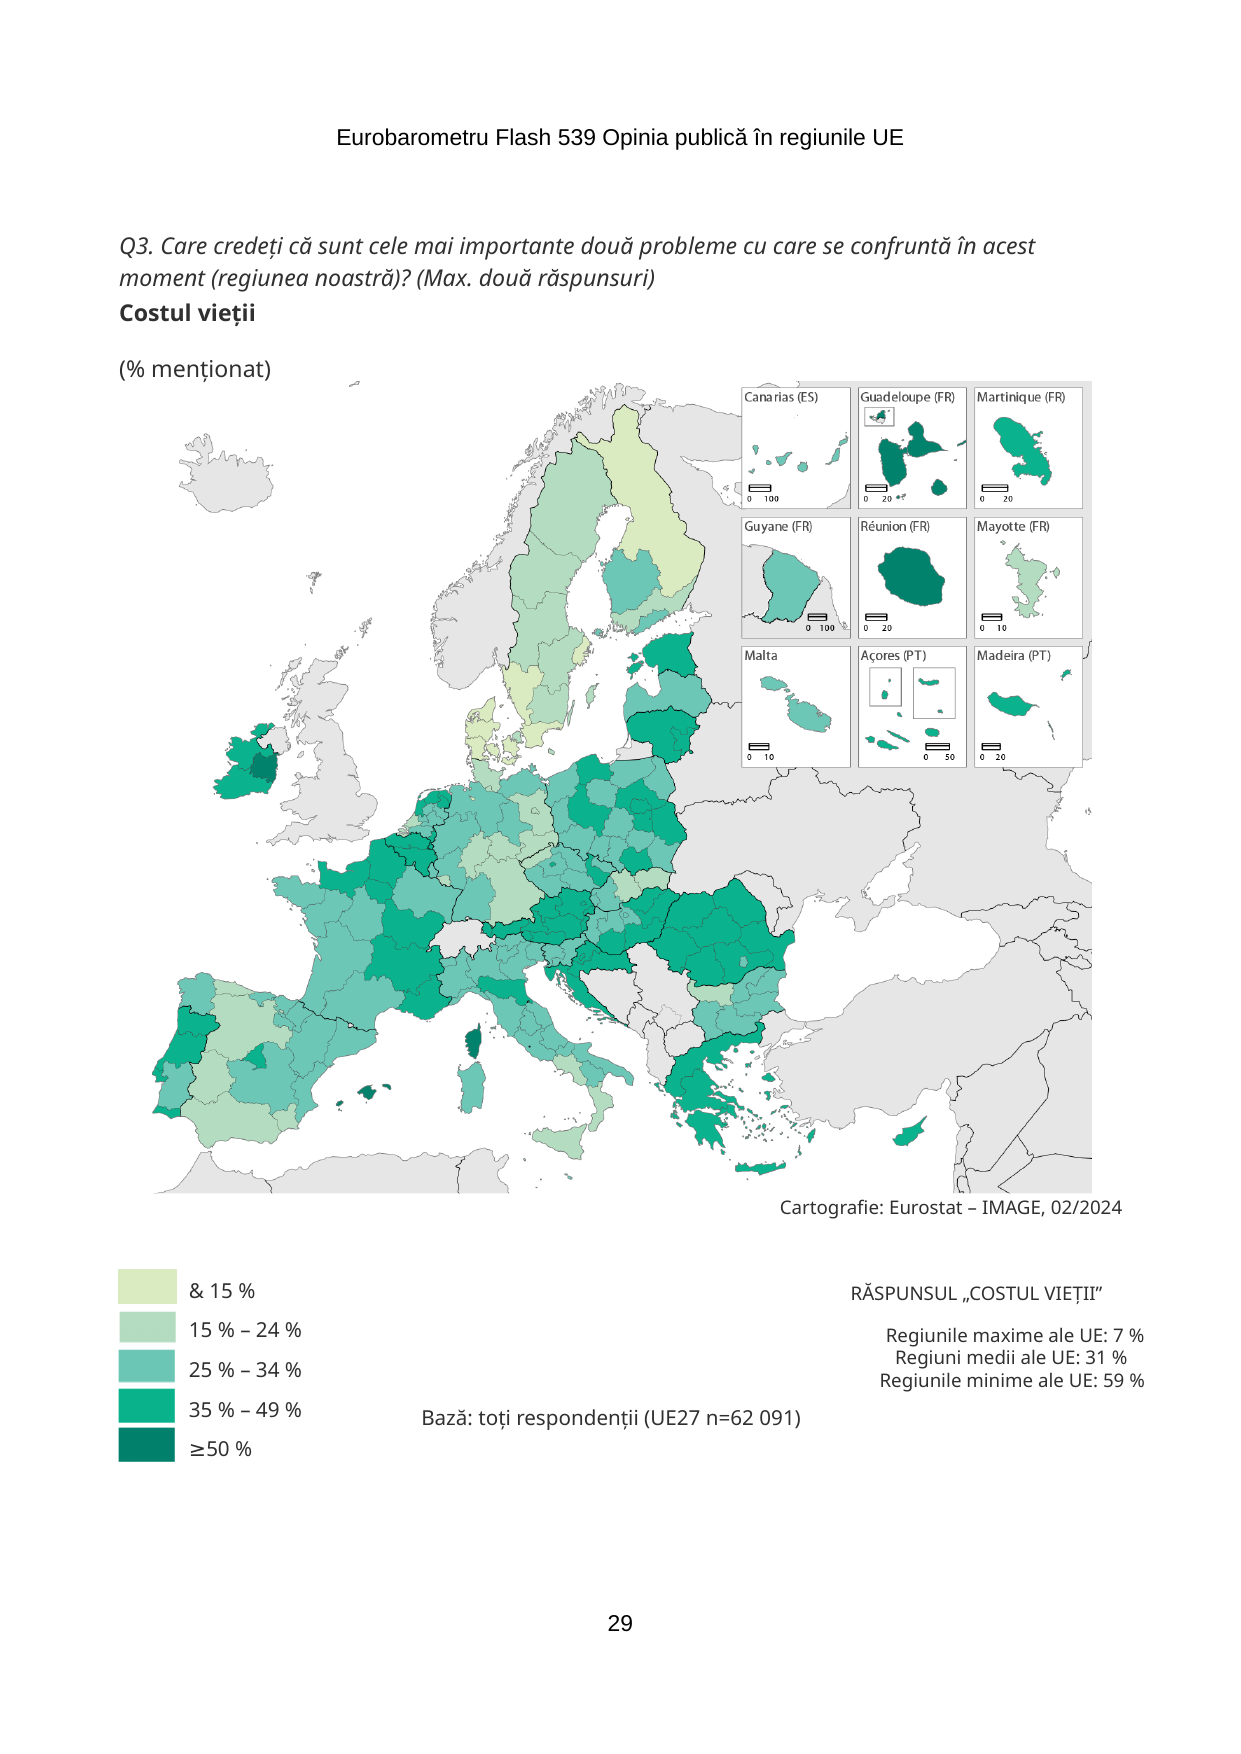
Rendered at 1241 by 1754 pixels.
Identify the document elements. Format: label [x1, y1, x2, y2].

picture [120, 1312, 175, 1343]
picture [119, 1428, 174, 1461]
picture [119, 1389, 174, 1422]
picture [119, 1350, 174, 1383]
picture [118, 1269, 177, 1304]
picture [118, 381, 1095, 1196]
